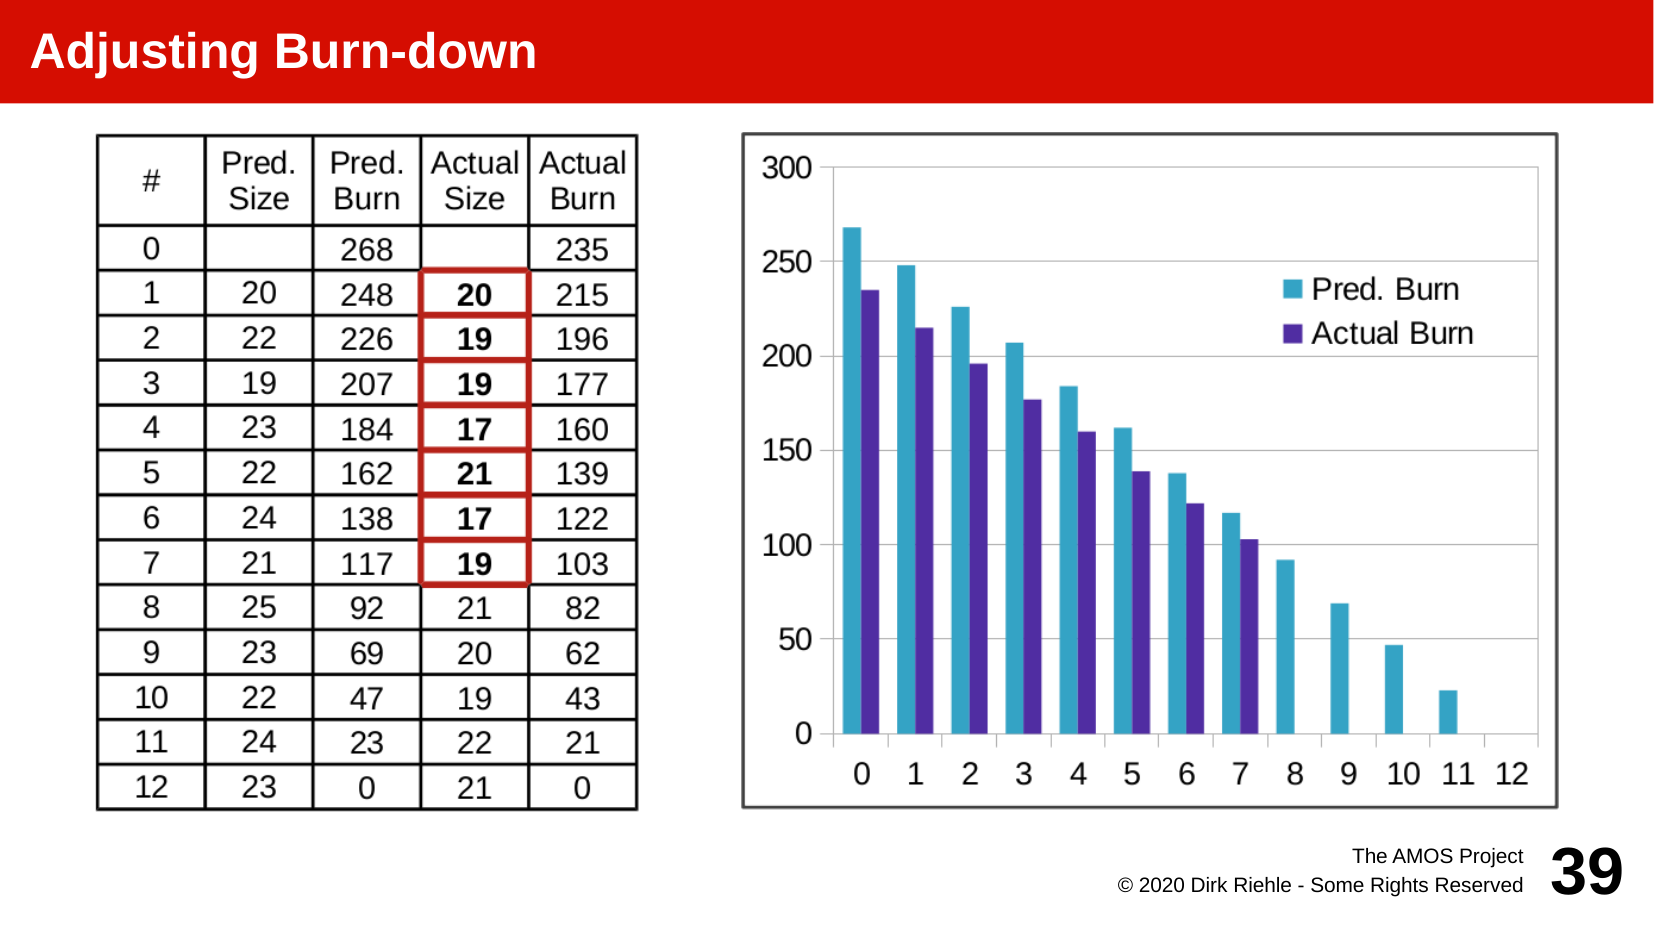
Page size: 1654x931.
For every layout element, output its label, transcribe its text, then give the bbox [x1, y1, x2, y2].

title Adjusting Burn-down [0, 0, 1654, 104]
picture [111, 132, 1543, 812]
